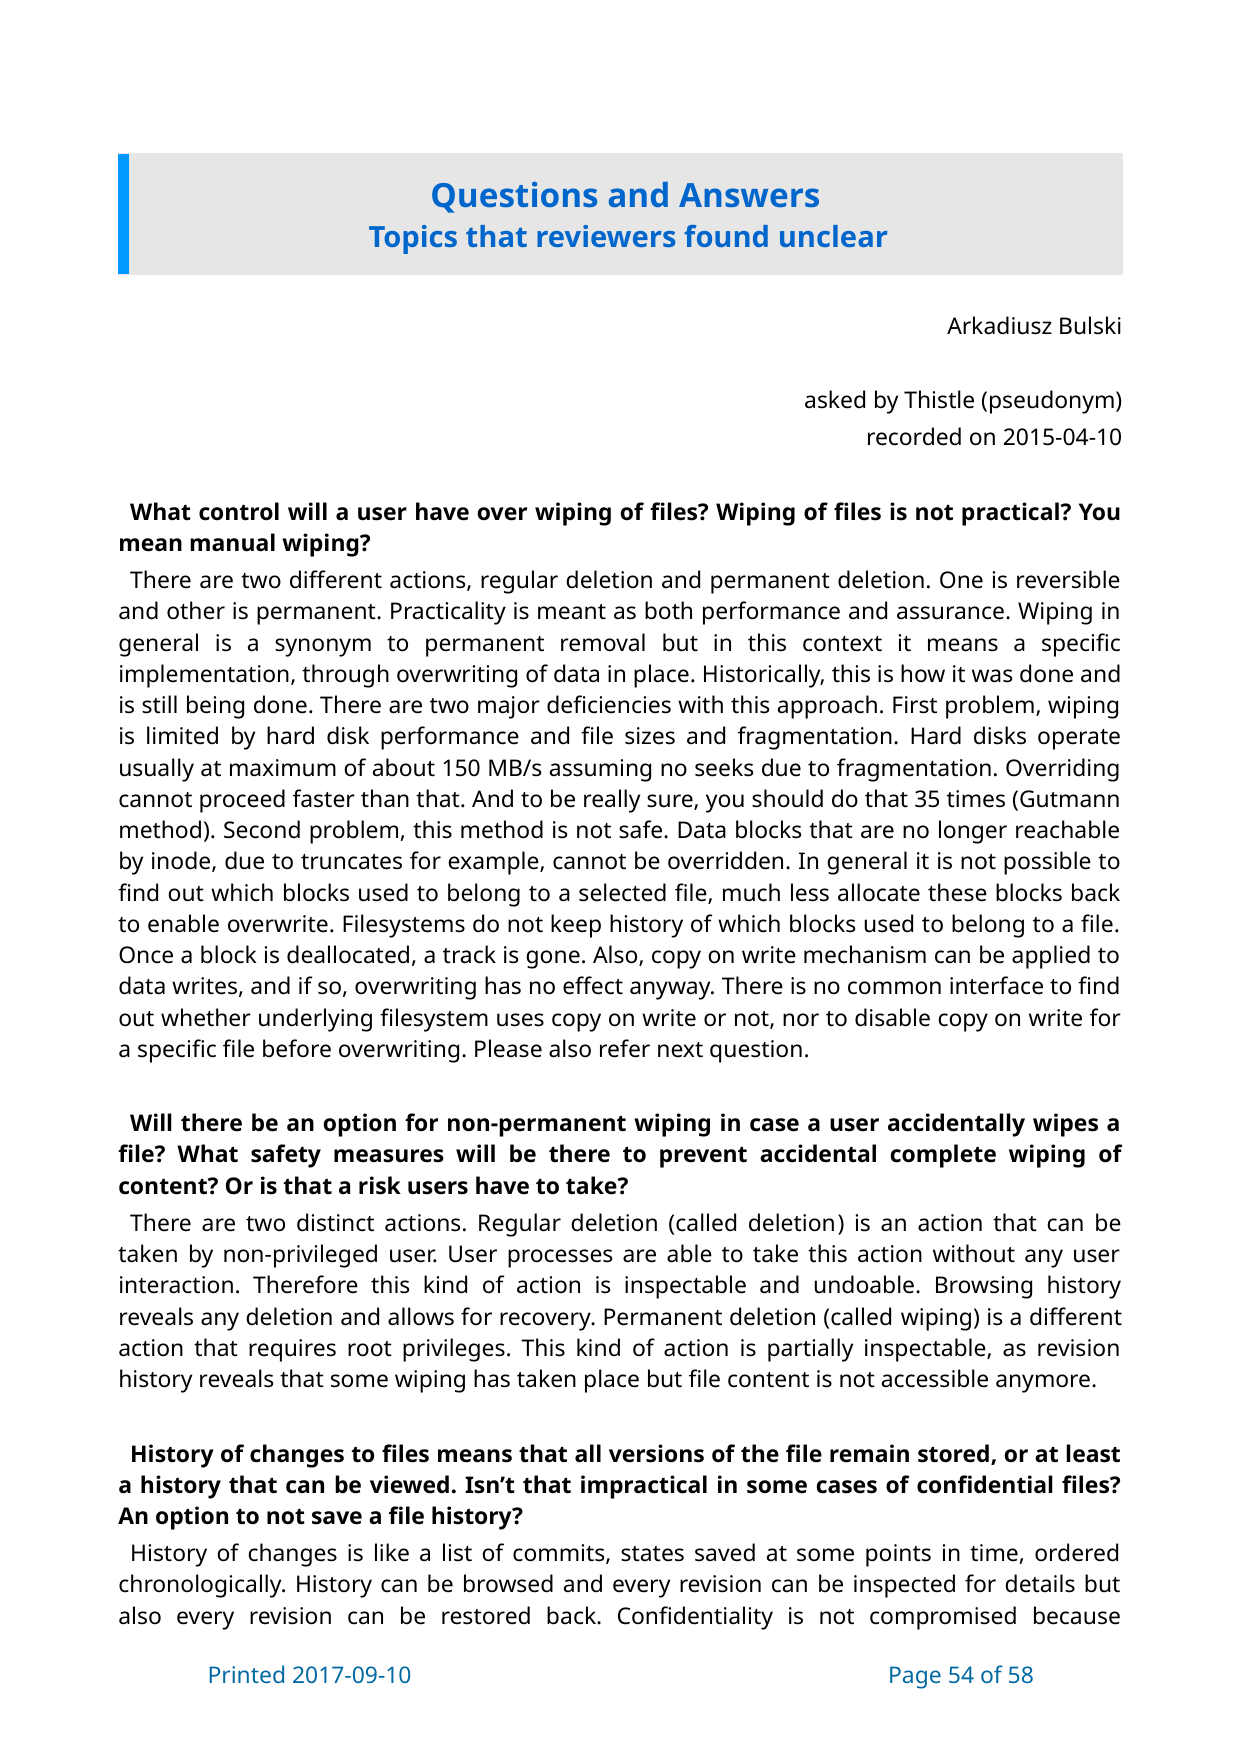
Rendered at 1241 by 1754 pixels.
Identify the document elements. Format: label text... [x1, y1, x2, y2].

text Will there be an option for non-permanent wiping in case a user accidentally wipes a file? What safety measures will be there to prevent accidental complete wiping of content? Or is that a risk users have to take? [118, 1107, 1122, 1201]
text What control will a user have over wiping of files? Wiping of files is not practical? You mean manual wiping? [118, 496, 1122, 558]
text History of changes to files means that all versions of the file remain stored, or at least a history that can be viewed. Isn’t that impractical in some cases of confidential files? An option to not save a file history? [118, 1437, 1122, 1531]
text History of changes is like a list of commits, states saved at some points in time, ordered chronologically. History can be browsed and every revision can be inspected for details but also every revision can be restored back. Confidentiality is not compromised because [118, 1537, 1122, 1631]
text There are two distinct actions. Regular deletion (called deletion) is an action that can be taken by non-privileged user. User processes are able to take this action without any user interaction. Therefore this kind of action is inspectable and undoable. Browsing history reveals any deletion and allows for recovery. Permanent deletion (called wiping) is a different action that requires root privileges. This kind of action is partially inspectable, as revision history reveals that some wiping has taken place but file content is not accessible anymore. [118, 1207, 1122, 1394]
subtitle Questions and Answers Topics that reviewers found unclear [129, 155, 1122, 274]
text Arkadiusz Bulski [118, 310, 1122, 341]
text recorded on 2015-04-10 [118, 421, 1122, 452]
text asked by Thistle (pseudonym) [118, 384, 1122, 415]
text There are two different actions, regular deletion and permanent deletion. One is reversible and other is permanent. Practicality is meant as both performance and assurance. Wiping in general is a synonym to permanent removal but in this context it means a specific implementation, through overwriting of data in place. Historically, this is how it was done and is still being done. There are two major deficiencies with this approach. First problem, wiping is limited by hard disk performance and file sizes and fragmentation. Hard disks operate usually at maximum of about 150 MB/s assuming no seeks due to fragmentation. Overriding cannot proceed faster than that. And to be really sure, you should do that 35 times (Gutmann method). Second problem, this method is not safe. Data blocks that are no longer reachable by inode, due to truncates for example, cannot be overridden. In general it is not possible to find out which blocks used to belong to a selected file, much less allocate these blocks back to enable overwrite. Filesystems do not keep history of which blocks used to belong to a file. Once a block is deallocated, a track is gone. Also, copy on write mechanism can be applied to data writes, and if so, overwriting has no effect anyway. There is no common interface to find out whether underlying filesystem uses copy on write or not, nor to disable copy on write for a specific file before overwriting. Please also refer next question. [118, 564, 1122, 1064]
